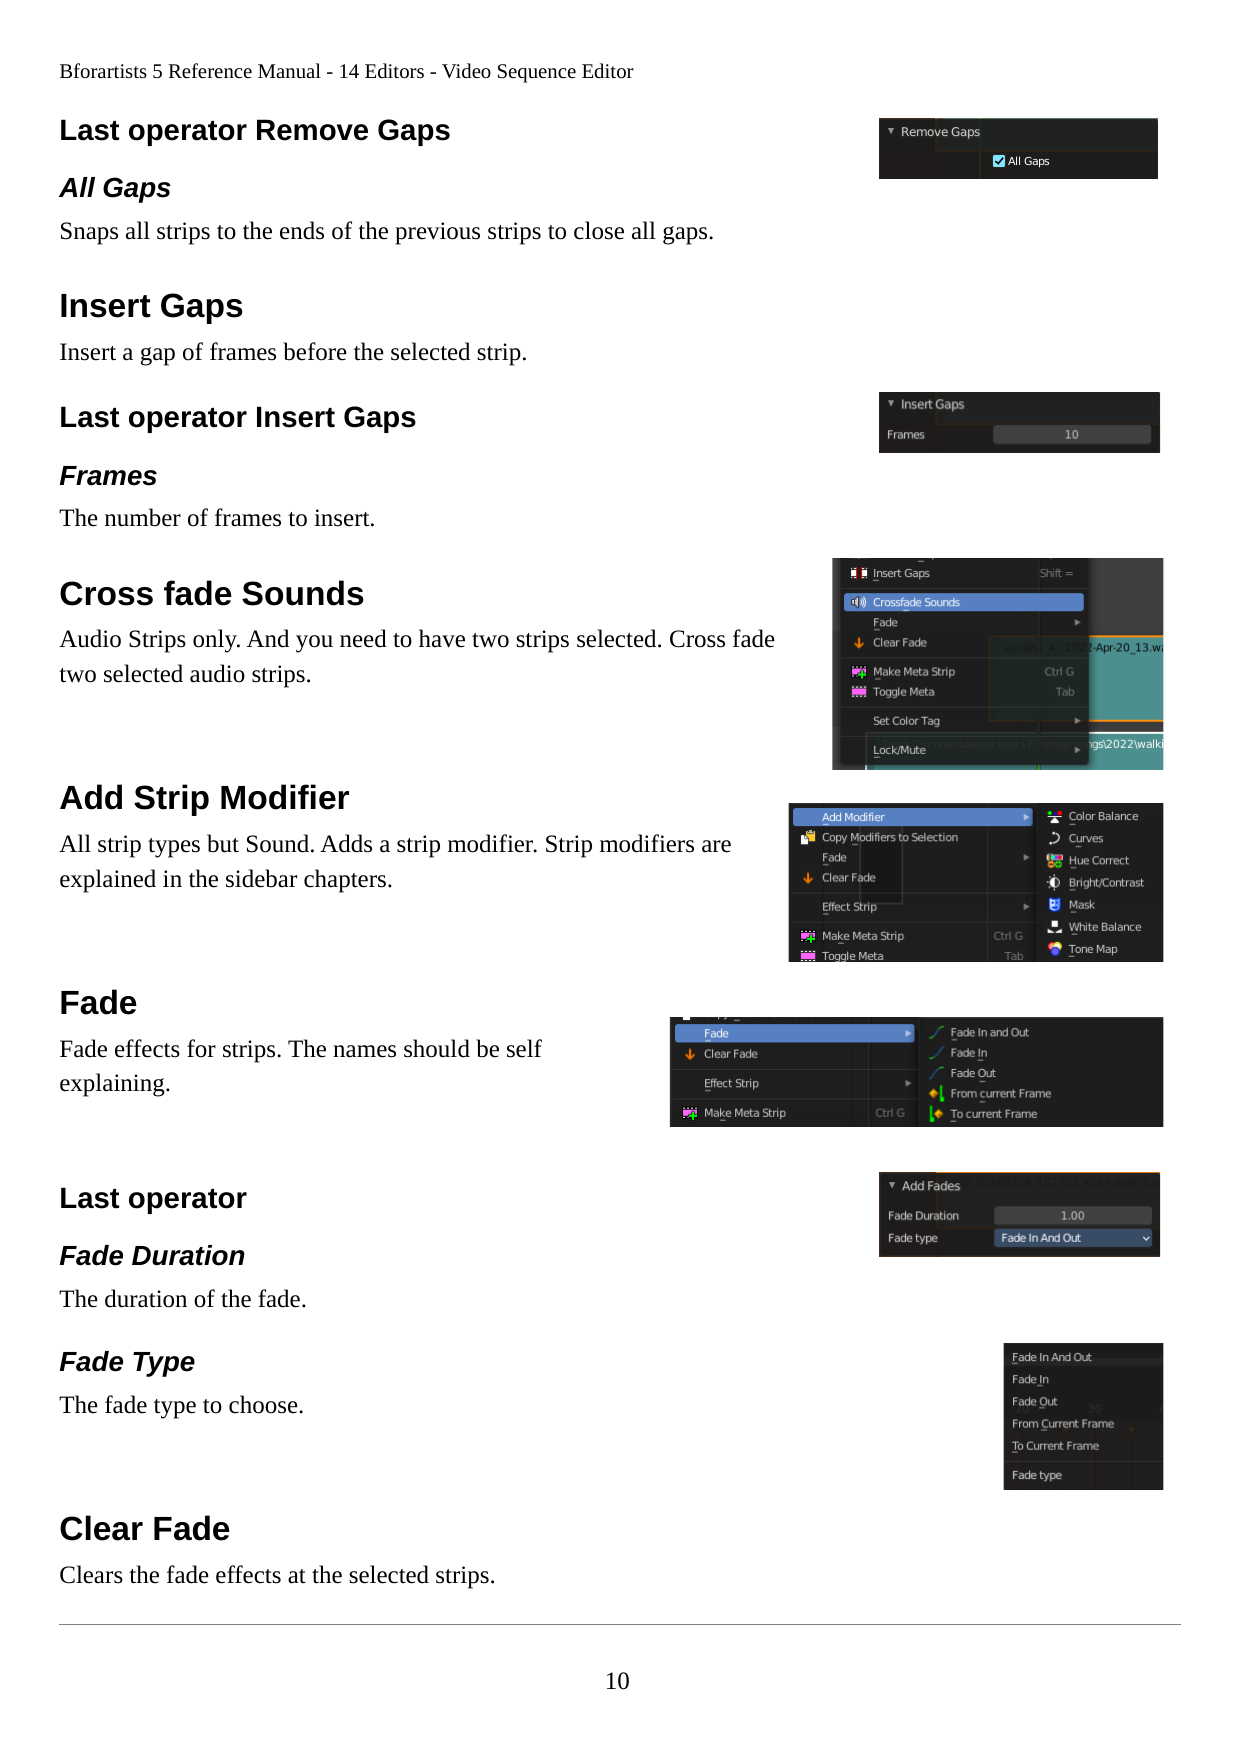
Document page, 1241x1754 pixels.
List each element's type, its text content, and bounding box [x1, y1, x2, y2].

text Insert a gap of frames before the selected strip. [59, 337, 1181, 366]
picture [879, 392, 1161, 453]
text [1164, 1390, 1181, 1419]
text Snaps all strips to the ends of the previous strips to close all gaps. [59, 216, 1181, 244]
text The duration of the fade. [59, 1284, 1181, 1313]
picture [832, 558, 1164, 770]
subtitle All Gaps [59, 171, 1181, 203]
text The number of frames to insert. [59, 503, 1181, 532]
subtitle Last operator Remove Gaps [59, 113, 1181, 146]
subtitle Insert Gaps [59, 286, 1181, 324]
subtitle [1164, 1346, 1181, 1377]
text The fade type to choose. [59, 1390, 1003, 1419]
subtitle Last operator [59, 1181, 879, 1215]
subtitle [1161, 400, 1181, 434]
text All strip types but Sound. Adds a strip modifier. Strip modifiers are explained in the sidebar chapters. [59, 829, 788, 892]
picture [1003, 1343, 1164, 1490]
subtitle Fade Type [59, 1346, 1003, 1377]
text Audio Strips only. And you need to have two strips selected. Cross fade two selected audio strips. [59, 624, 832, 688]
subtitle [1164, 573, 1181, 612]
subtitle Clear Fade [59, 1509, 1181, 1548]
text Clears the fade effects at the selected strips. [59, 1560, 1181, 1589]
subtitle Last operator Insert Gaps [59, 400, 879, 434]
subtitle Add Strip Modifier [59, 778, 1181, 817]
picture [788, 803, 1164, 962]
picture [879, 118, 1158, 179]
subtitle [1161, 1181, 1181, 1215]
picture [669, 1017, 1164, 1127]
text Fade effects for strips. The names should be self explaining. [59, 1034, 669, 1097]
subtitle Frames [59, 459, 1181, 491]
subtitle Cross fade Sounds [59, 573, 832, 612]
picture [879, 1172, 1161, 1257]
subtitle Fade [59, 983, 1181, 1021]
subtitle Fade Duration [59, 1240, 1181, 1272]
